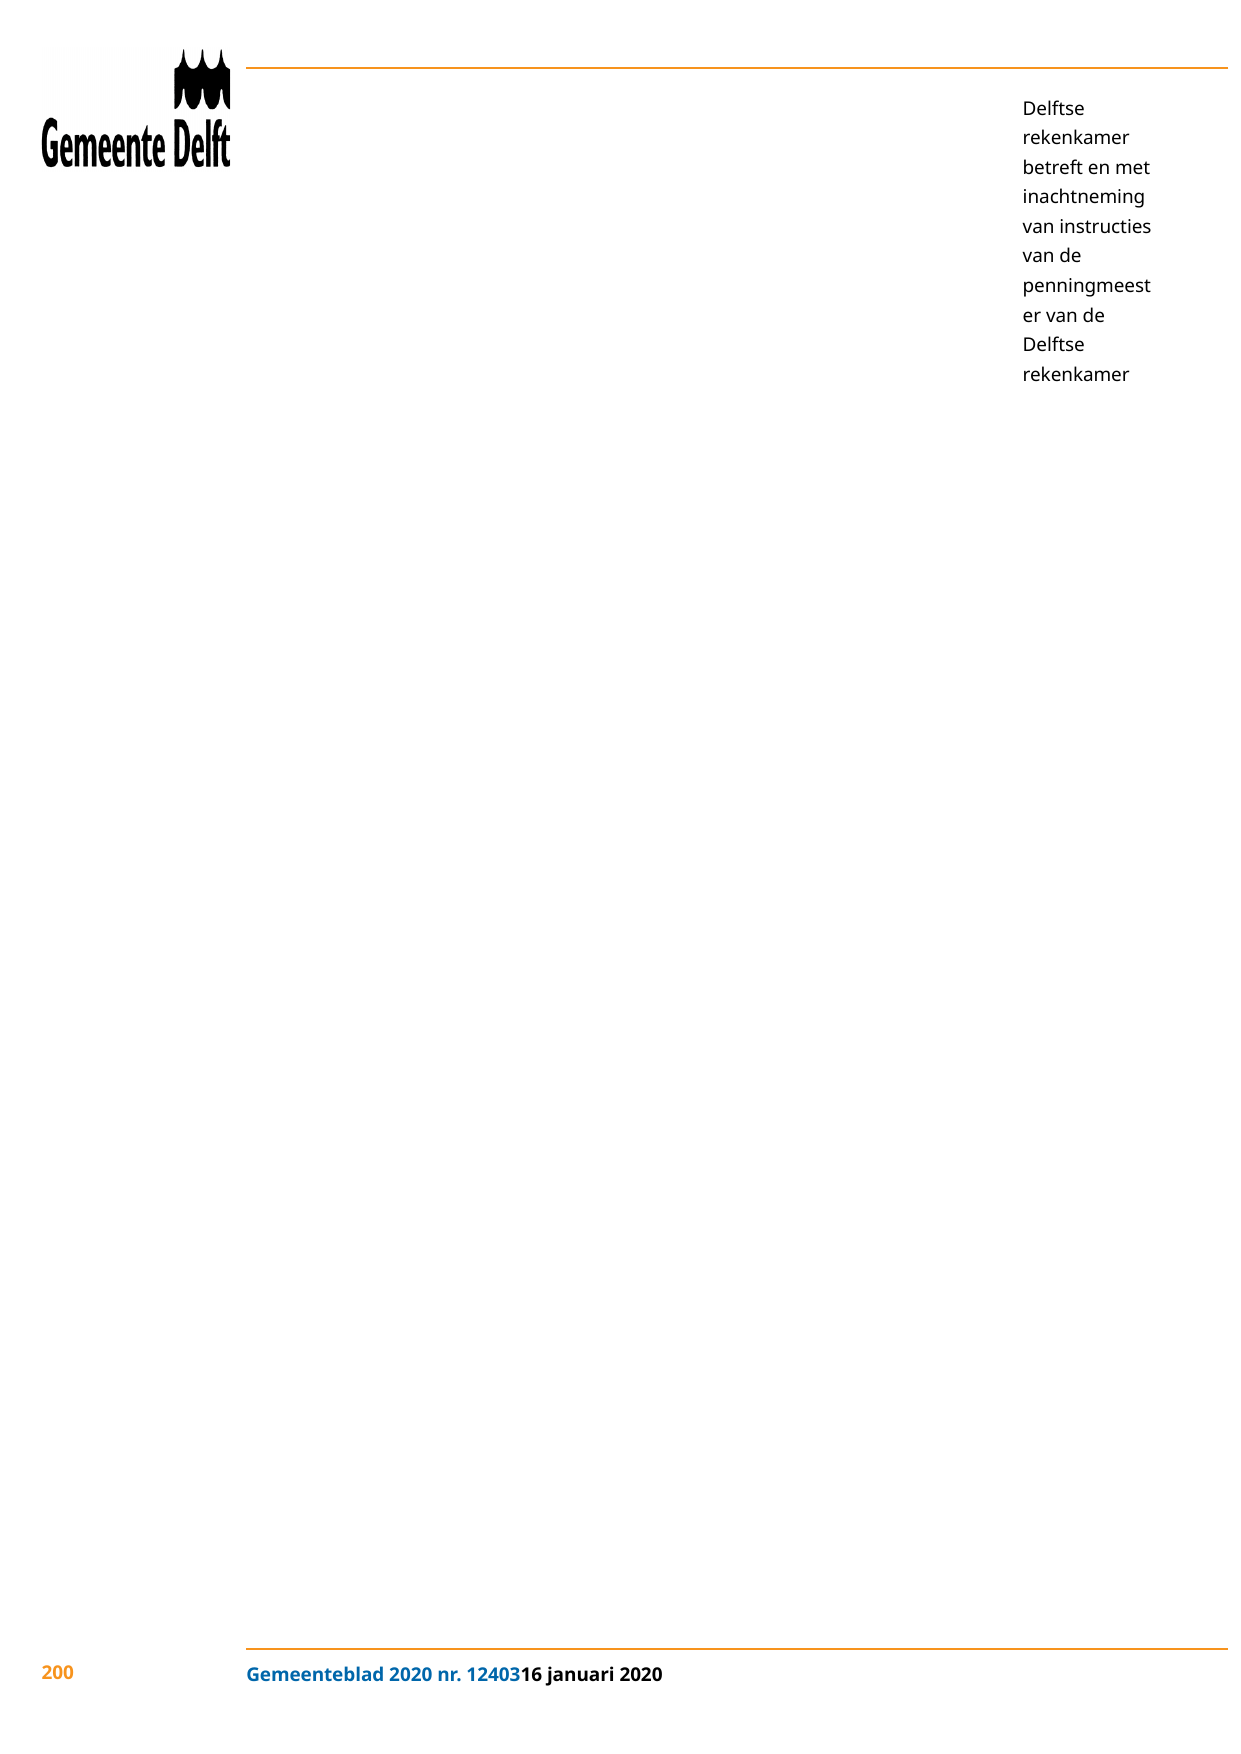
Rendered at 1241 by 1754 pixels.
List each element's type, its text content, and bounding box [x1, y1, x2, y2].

table_cell [377, 95, 506, 387]
table_cell [248, 95, 377, 387]
picture [41, 47, 231, 172]
table_cell [894, 95, 1022, 387]
table_cell [764, 95, 893, 387]
table_cell [635, 95, 764, 387]
table_cell Delftse rekenkamer betreft en met inachtneming van instructies van de penningmeester van de Delftse rekenkamer [1023, 95, 1152, 387]
table_cell [506, 95, 635, 387]
